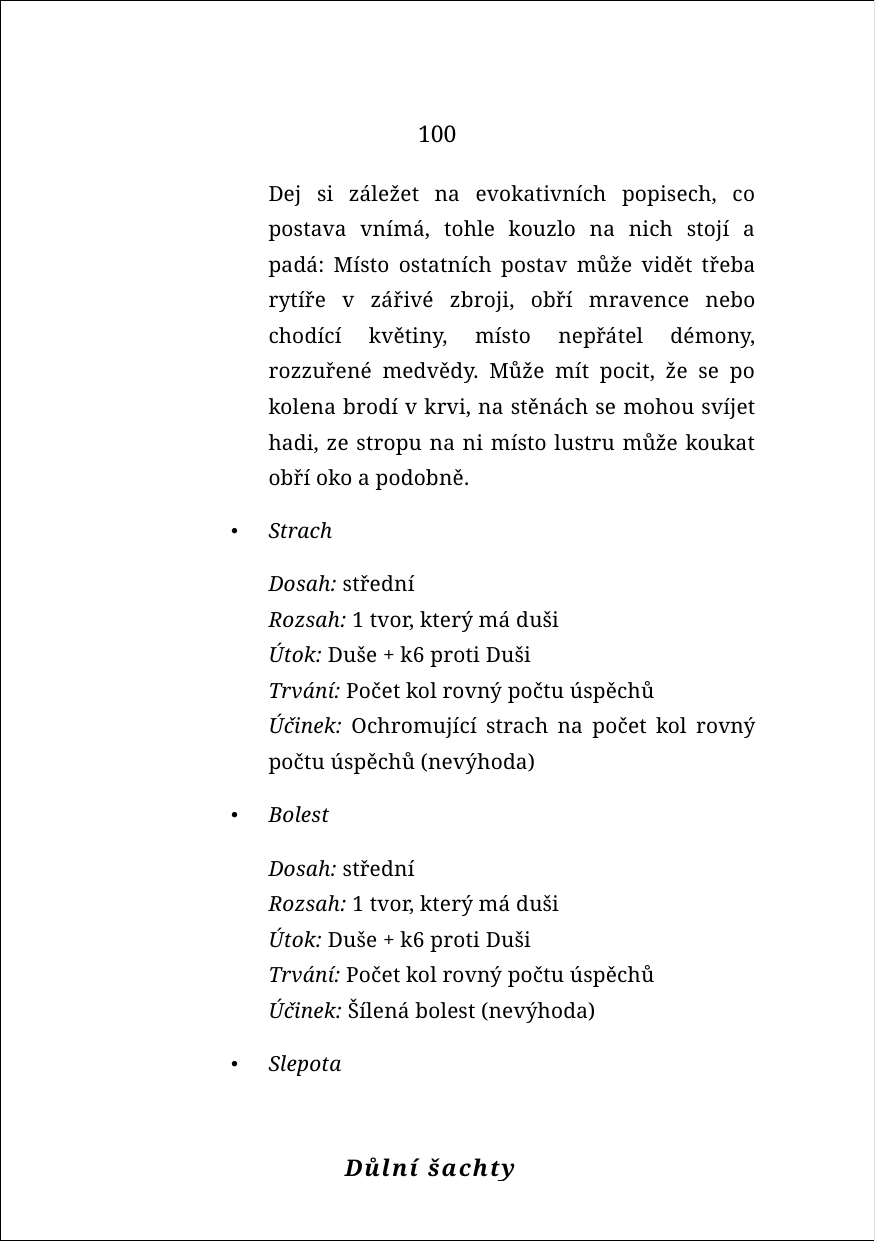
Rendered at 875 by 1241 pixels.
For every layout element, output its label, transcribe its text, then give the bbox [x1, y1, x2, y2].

list Slepota [231, 1049, 756, 1077]
list Bolest [231, 800, 756, 829]
list Dej si záležet na evokativních popisech, co postava vnímá, tohle kouzlo na nich stojí a padá: Místo ostatních postav může vidět třeba rytíře v zářivé zbroji, obří mravence nebo chodící květiny, místo nepřátel démony, rozzuřené medvědy. Může mít pocit, že se po kolena brodí v krvi, na stěnách se mohou svíjet hadi, ze stropu na ni místo lustru může koukat obří oko a podobně. [231, 179, 756, 492]
list Dosah: střední Rozsah: 1 tvor, který má duši Útok: Duše + k6 proti Duši Trvání: Počet kol rovný počtu úspěchů Účinek: Ochromující strach na počet kol rovný počtu úspěchů (nevýhoda) [231, 569, 756, 776]
list Strach [231, 516, 756, 545]
list Dosah: střední Rozsah: 1 tvor, který má duši Útok: Duše + k6 proti Duši Trvání: Počet kol rovný počtu úspěchů Účinek: Šílená bolest (nevýhoda) [231, 854, 756, 1024]
